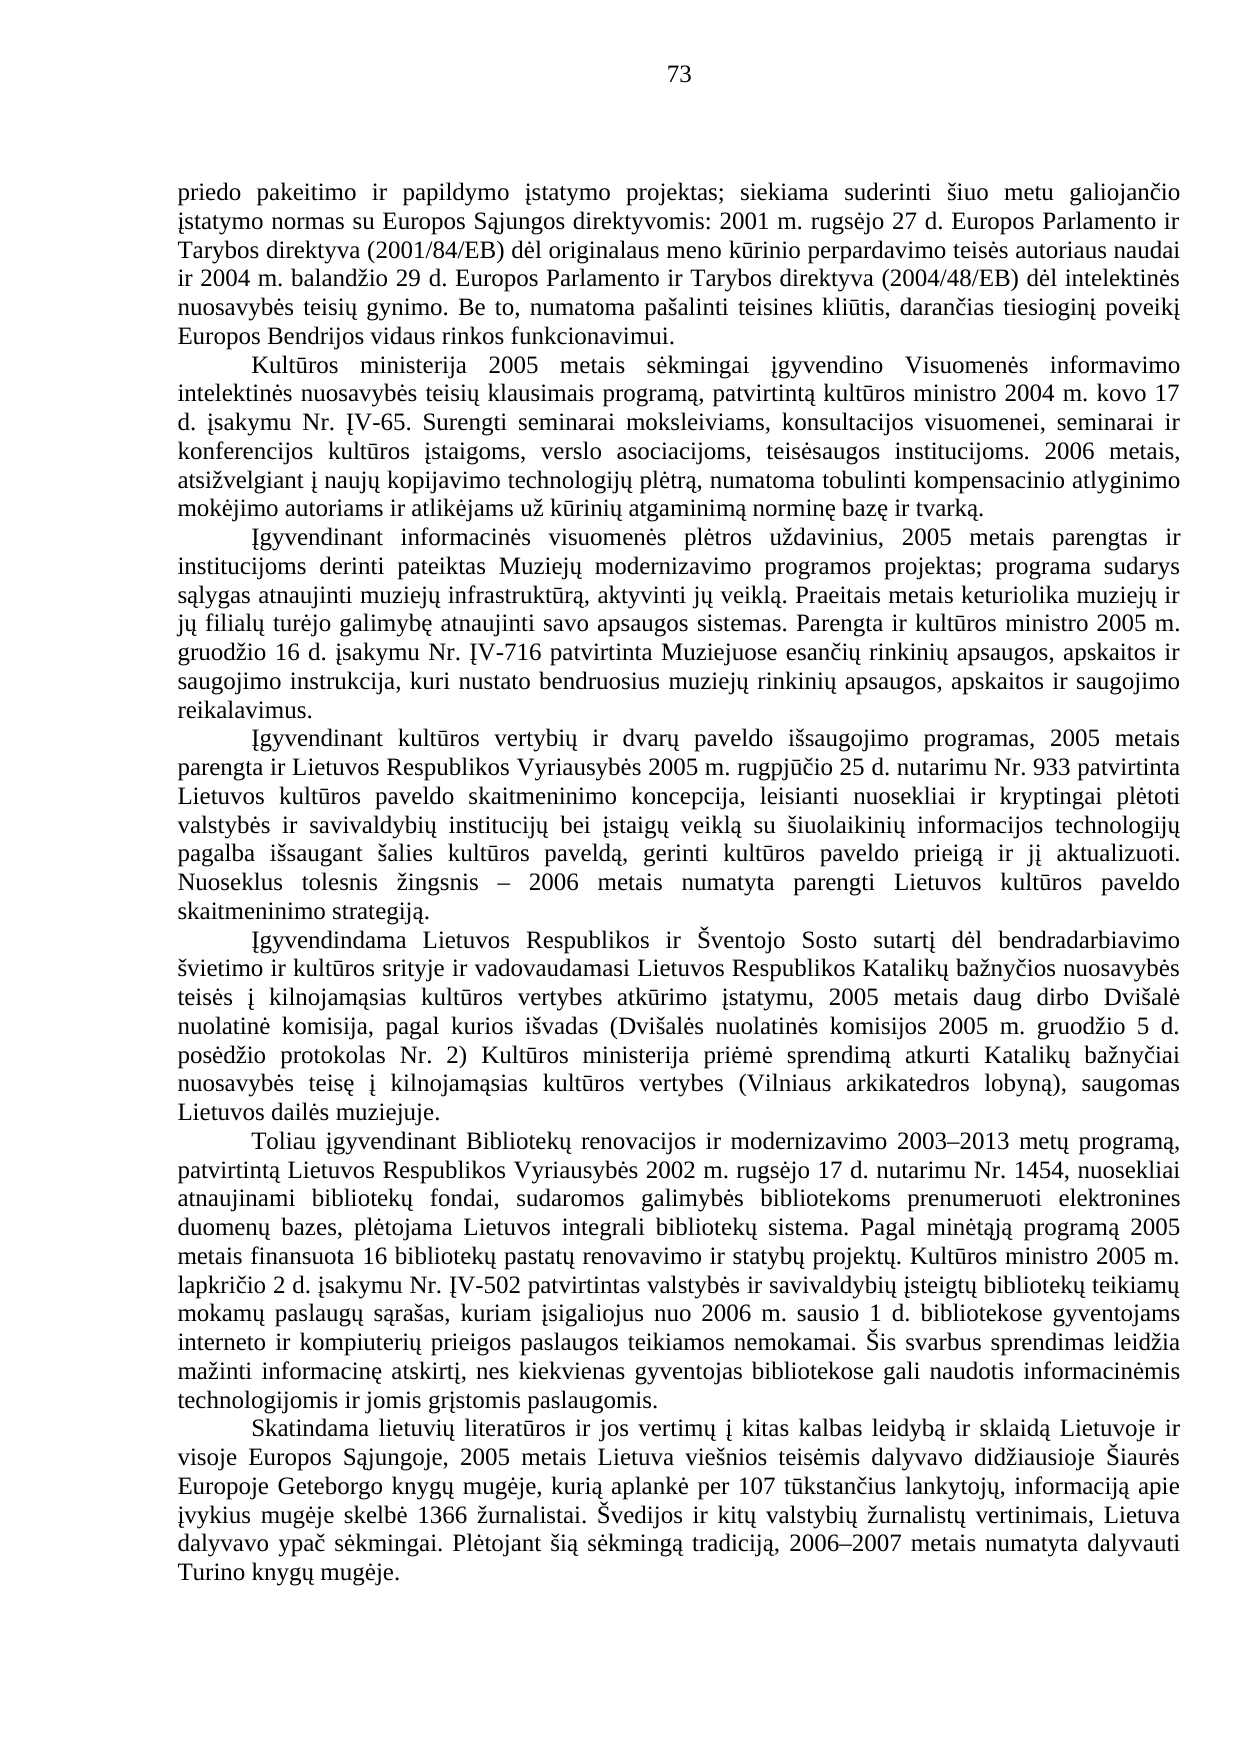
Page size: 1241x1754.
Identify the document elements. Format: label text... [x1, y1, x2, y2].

text Skatindama lietuvių literatūros ir jos vertimų į kitas kalbas leidybą ir sklaidą Lietuvoje ir visoje Europos Sąjungoje, 2005 metais Lietuva viešnios teisėmis dalyvavo didžiausioje Šiaurės Europoje Geteborgo knygų mugėje, kurią aplankė per 107 tūkstančius lankytojų, informaciją apie įvykius mugėje skelbė 1366 žurnalistai. Švedijos ir kitų valstybių žurnalistų vertinimais, Lietuva dalyvavo ypač sėkmingai. Plėtojant šią sėkmingą tradiciją, 2006–2007 metais numatyta dalyvauti Turino knygų mugėje. [177, 1413, 1181, 1586]
text Toliau įgyvendinant Bibliotekų renovacijos ir modernizavimo 2003–2013 metų programą, patvirtintą Lietuvos Respublikos Vyriausybės 2002 m. rugsėjo 17 d. nutarimu Nr. 1454, nuosekliai atnaujinami bibliotekų fondai, sudaromos galimybės bibliotekoms prenumeruoti elektronines duomenų bazes, plėtojama Lietuvos integrali bibliotekų sistema. Pagal minėtąją programą 2005 metais finansuota 16 bibliotekų pastatų renovavimo ir statybų projektų. Kultūros ministro 2005 m. lapkričio 2 d. įsakymu Nr. ĮV-502 patvirtintas valstybės ir savivaldybių įsteigtų bibliotekų teikiamų mokamų paslaugų sąrašas, kuriam įsigaliojus nuo 2006 m. sausio 1 d. bibliotekose gyventojams interneto ir kompiuterių prieigos paslaugos teikiamos nemokamai. Šis svarbus sprendimas leidžia mažinti informacinę atskirtį, nes kiekvienas gyventojas bibliotekose gali naudotis informacinėmis technologijomis ir jomis grįstomis paslaugomis. [177, 1126, 1181, 1413]
text priedo pakeitimo ir papildymo įstatymo projektas; siekiama suderinti šiuo metu galiojančio įstatymo normas su Europos Sąjungos direktyvomis: 2001 m. rugsėjo 27 d. Europos Parlamento ir Tarybos direktyva (2001/84/EB) dėl originalaus meno kūrinio perpardavimo teisės autoriaus naudai ir 2004 m. balandžio 29 d. Europos Parlamento ir Tarybos direktyva (2004/48/EB) dėl intelektinės nuosavybės teisių gynimo. Be to, numatoma pašalinti teisines kliūtis, darančias tiesioginį poveikį Europos Bendrijos vidaus rinkos funkcionavimui. [177, 177, 1181, 350]
text Kultūros ministerija 2005 metais sėkmingai įgyvendino Visuomenės informavimo intelektinės nuosavybės teisių klausimais programą, patvirtintą kultūros ministro 2004 m. kovo 17 d. įsakymu Nr. ĮV-65. Surengti seminarai moksleiviams, konsultacijos visuomenei, seminarai ir konferencijos kultūros įstaigoms, verslo asociacijoms, teisėsaugos institucijoms. 2006 metais, atsižvelgiant į naujų kopijavimo technologijų plėtrą, numatoma tobulinti kompensacinio atlyginimo mokėjimo autoriams ir atlikėjams už kūrinių atgaminimą norminę bazę ir tvarką. [177, 350, 1181, 522]
text Įgyvendinant kultūros vertybių ir dvarų paveldo išsaugojimo programas, 2005 metais parengta ir Lietuvos Respublikos Vyriausybės 2005 m. rugpjūčio 25 d. nutarimu Nr. 933 patvirtinta Lietuvos kultūros paveldo skaitmeninimo koncepcija, leisianti nuosekliai ir kryptingai plėtoti valstybės ir savivaldybių institucijų bei įstaigų veiklą su šiuolaikinių informacijos technologijų pagalba išsaugant šalies kultūros paveldą, gerinti kultūros paveldo prieigą ir jį aktualizuoti. Nuoseklus tolesnis žingsnis – 2006 metais numatyta parengti Lietuvos kultūros paveldo skaitmeninimo strategiją. [177, 723, 1181, 925]
text Įgyvendinant informacinės visuomenės plėtros uždavinius, 2005 metais parengtas ir institucijoms derinti pateiktas Muziejų modernizavimo programos projektas; programa sudarys sąlygas atnaujinti muziejų infrastruktūrą, aktyvinti jų veiklą. Praeitais metais keturiolika muziejų ir jų filialų turėjo galimybę atnaujinti savo apsaugos sistemas. Parengta ir kultūros ministro 2005 m. gruodžio 16 d. įsakymu Nr. ĮV-716 patvirtinta Muziejuose esančių rinkinių apsaugos, apskaitos ir saugojimo instrukcija, kuri nustato bendruosius muziejų rinkinių apsaugos, apskaitos ir saugojimo reikalavimus. [177, 522, 1181, 723]
text Įgyvendindama Lietuvos Respublikos ir Šventojo Sosto sutartį dėl bendradarbiavimo švietimo ir kultūros srityje ir vadovaudamasi Lietuvos Respublikos Katalikų bažnyčios nuosavybės teisės į kilnojamąsias kultūros vertybes atkūrimo įstatymu, 2005 metais daug dirbo Dvišalė nuolatinė komisija, pagal kurios išvadas (Dvišalės nuolatinės komisijos 2005 m. gruodžio 5 d. posėdžio protokolas Nr. 2) Kultūros ministerija priėmė sprendimą atkurti Katalikų bažnyčiai nuosavybės teisę į kilnojamąsias kultūros vertybes (Vilniaus arkikatedros lobyną), saugomas Lietuvos dailės muziejuje. [177, 925, 1181, 1126]
